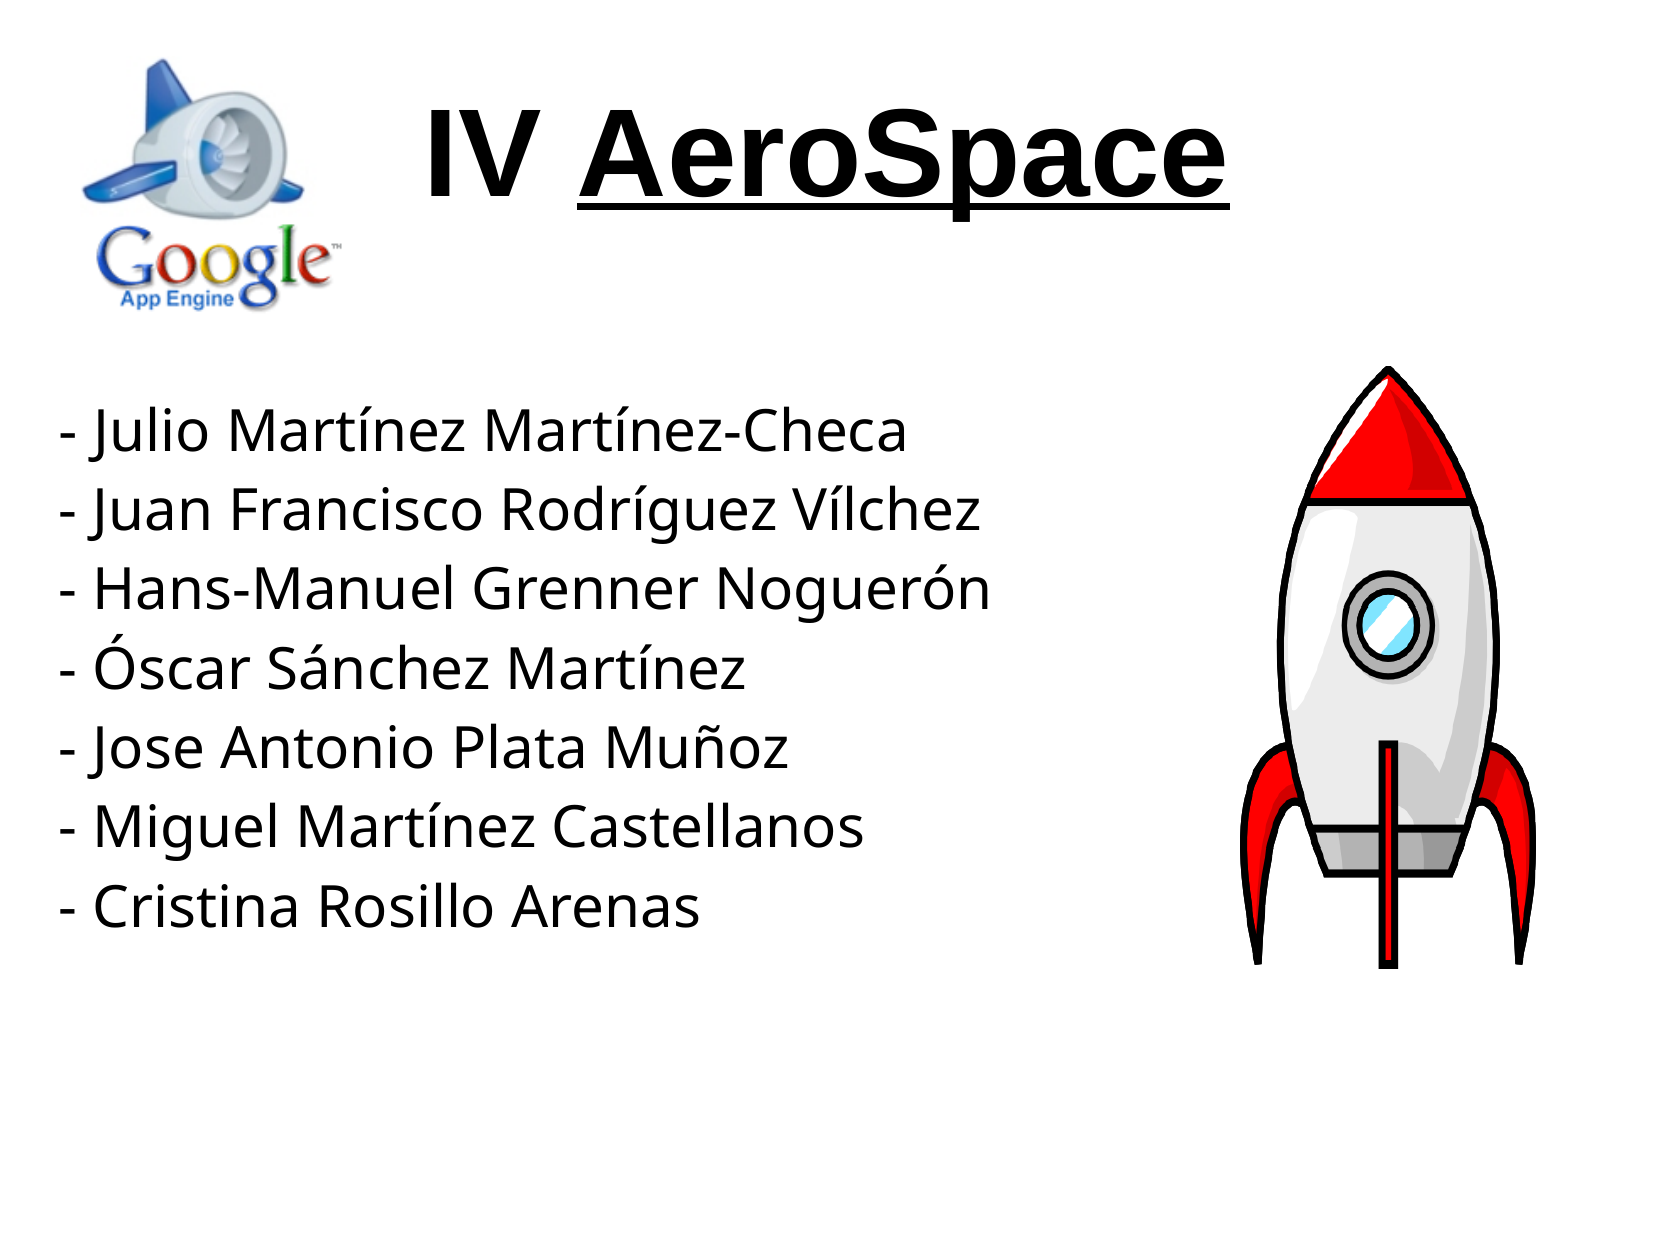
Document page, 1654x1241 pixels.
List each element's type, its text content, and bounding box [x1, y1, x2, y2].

picture [80, 56, 352, 317]
title IV AeroSpace [82, 49, 1571, 257]
picture [1240, 366, 1536, 969]
subtitle - Julio Martínez Martínez-Checa - Juan Francisco Rodríguez Vílchez - Hans-Manuel Grenner Noguerón - Óscar Sánchez Martínez - Jose Antonio Plata Muñoz - Miguel Martínez Castellanos - Cristina Rosillo Arenas [59, 307, 1548, 1027]
